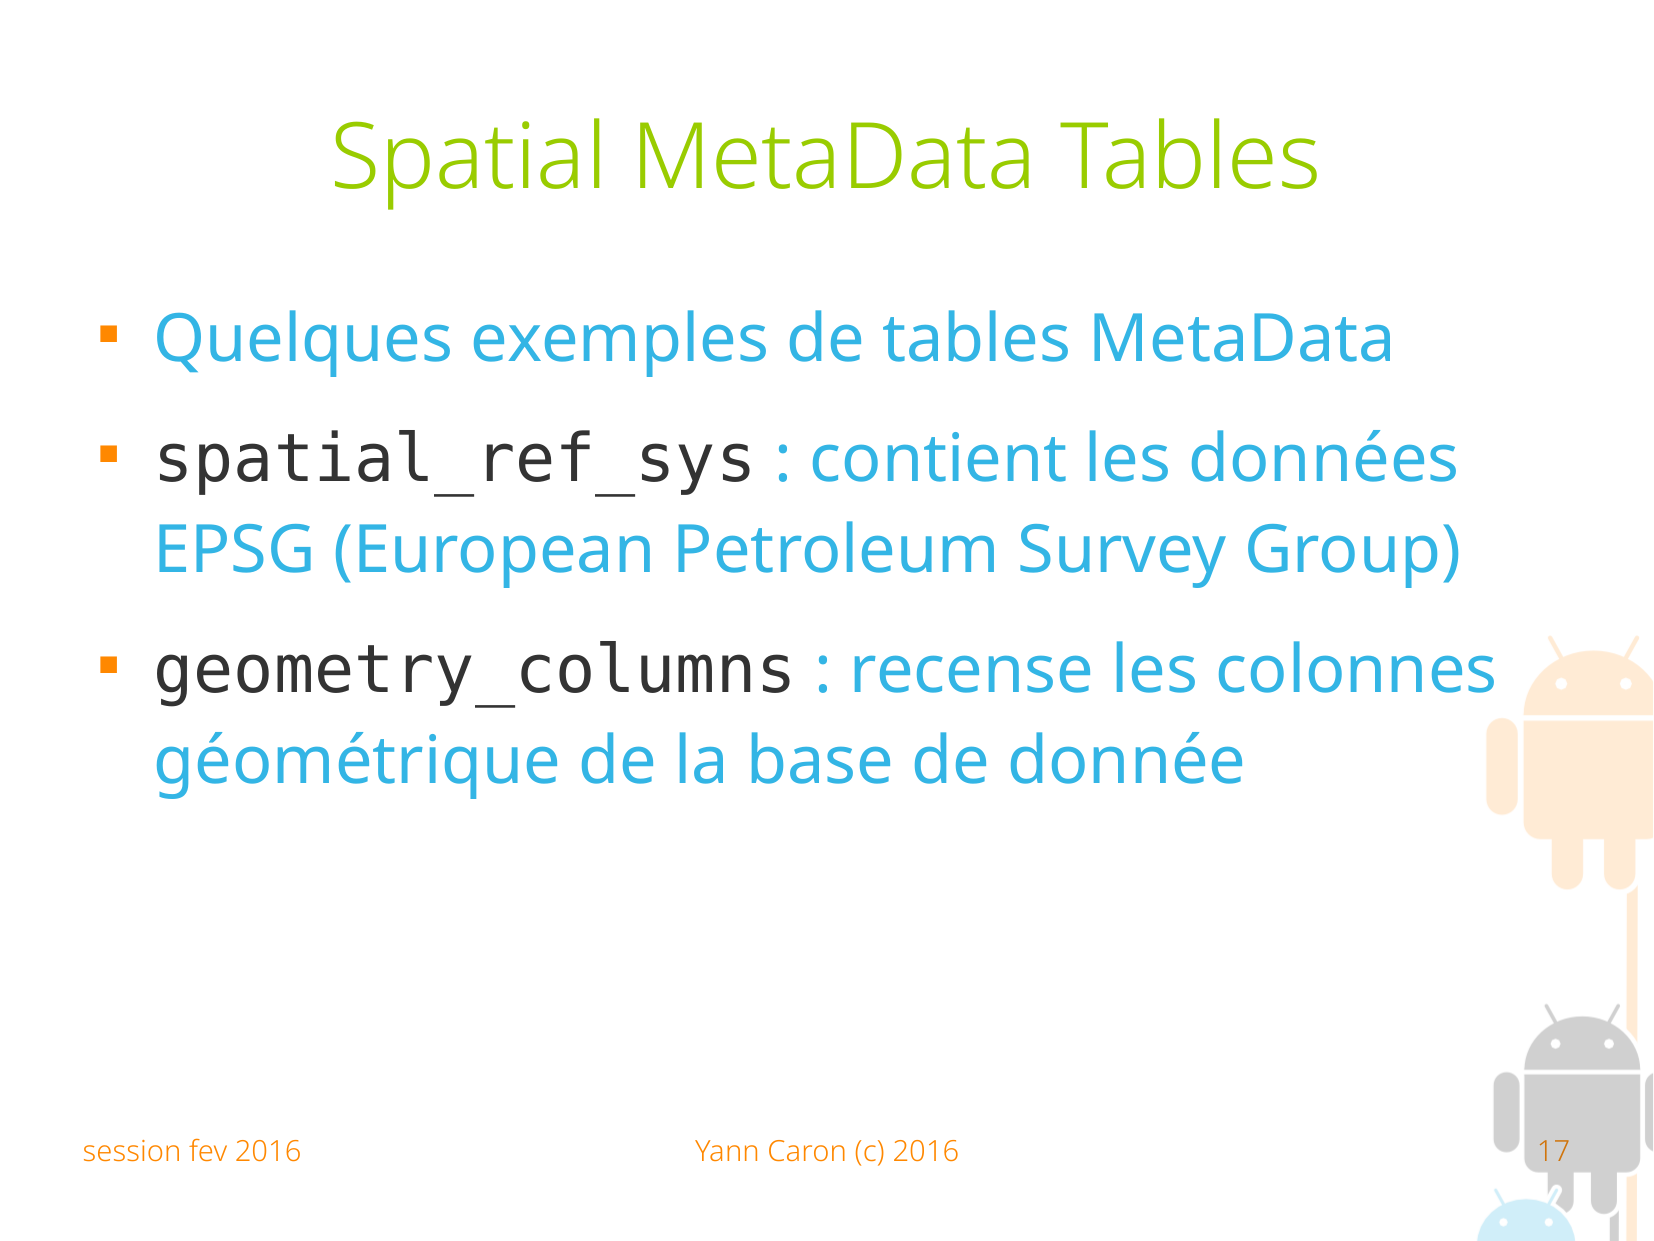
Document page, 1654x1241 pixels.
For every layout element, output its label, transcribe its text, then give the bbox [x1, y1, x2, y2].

list Quelques exemples de tables MetaData spatial_ref_sys : contient les données EPSG (European Petroleum Survey Group) geometry_columns : recense les colonnes géométrique de la base de donnée [82, 290, 1571, 1010]
title Spatial MetaData Tables [82, 49, 1571, 257]
picture [240, 423, 1654, 1241]
